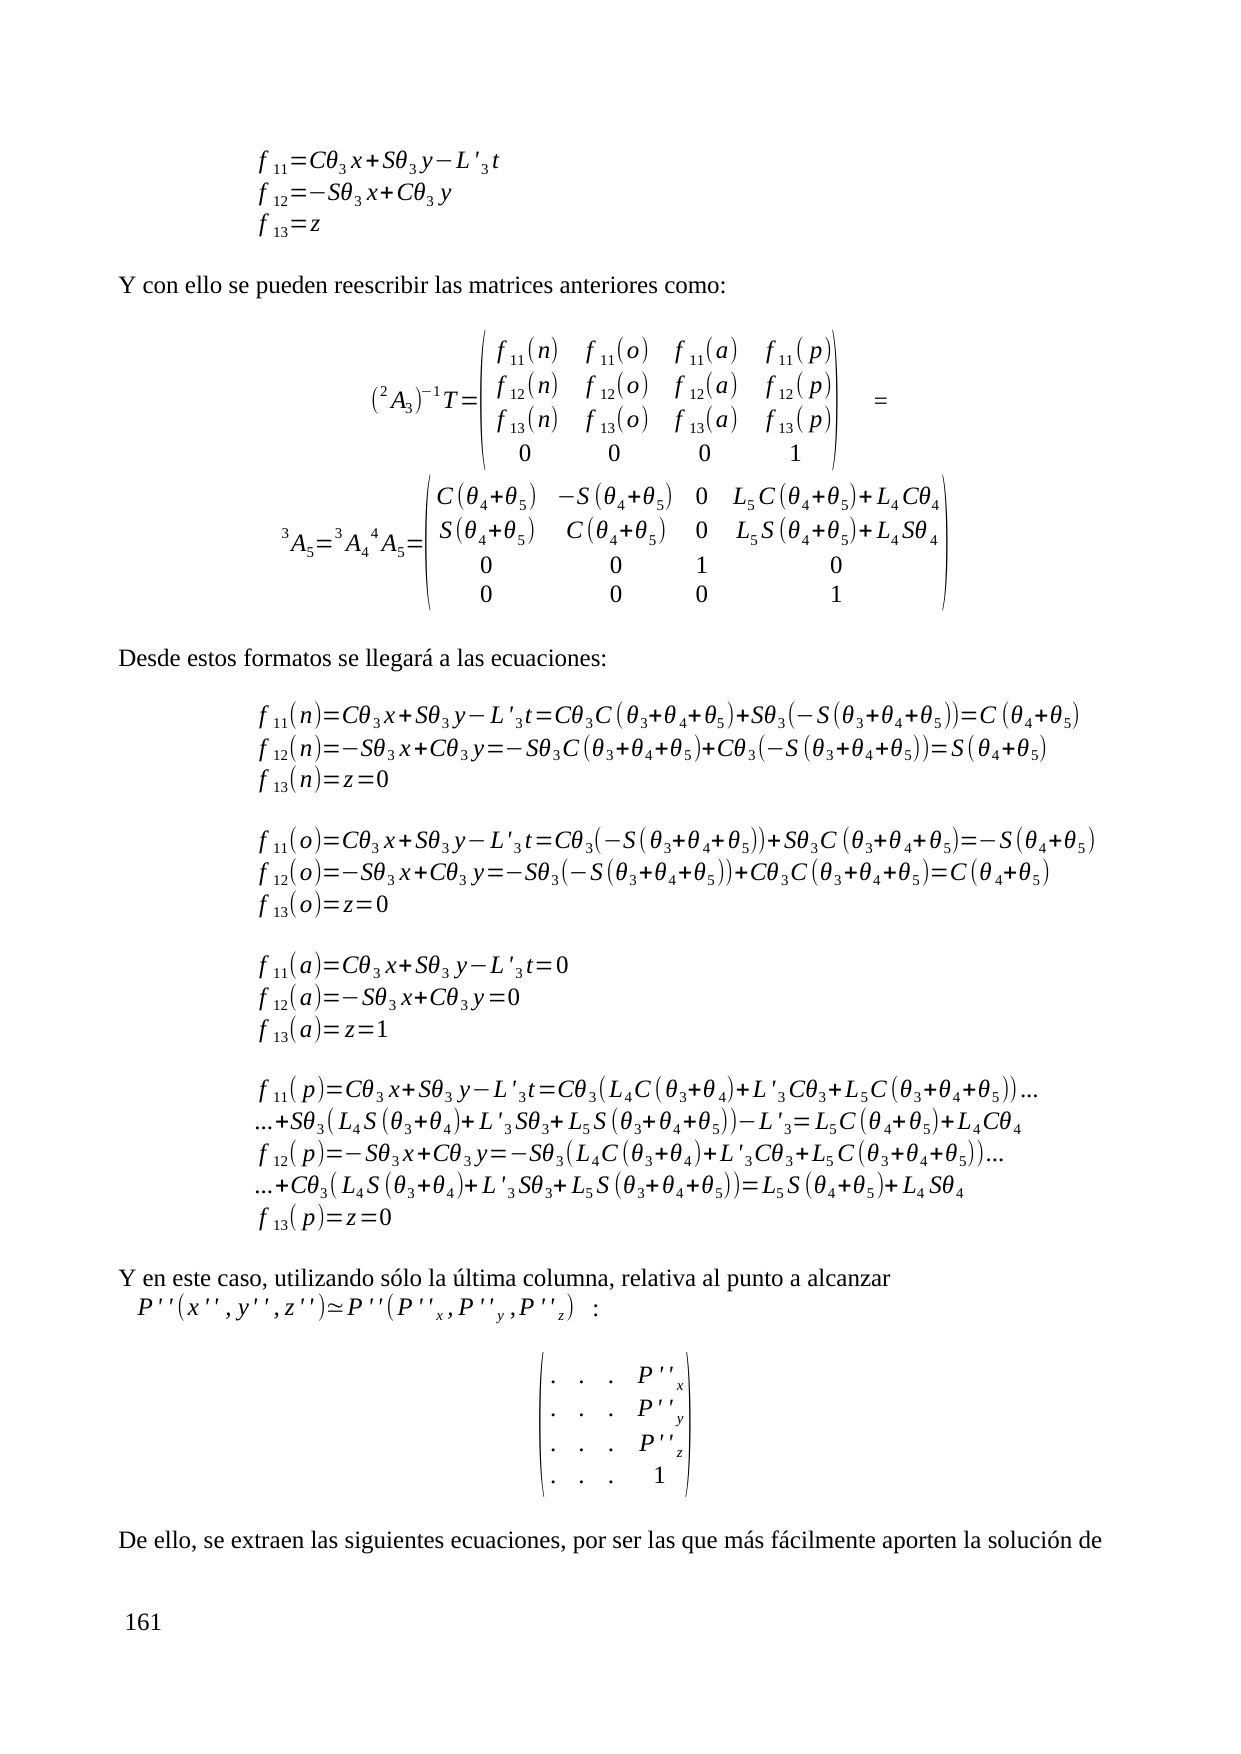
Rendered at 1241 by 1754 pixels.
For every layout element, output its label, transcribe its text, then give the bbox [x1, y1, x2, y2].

text Y en este caso, utilizando sólo la última columna, relativa al punto a alcanzar: [118, 1263, 1122, 1324]
text De ello, se extraen las siguientes ecuaciones, por ser las que más fácilmente aporten la solución de [118, 1525, 1122, 1554]
text = [118, 327, 1122, 473]
text Y con ello se pueden reescribir las matrices anteriores como: [118, 270, 1122, 299]
text Desde estos formatos se llegará a las ecuaciones: [118, 643, 1122, 672]
